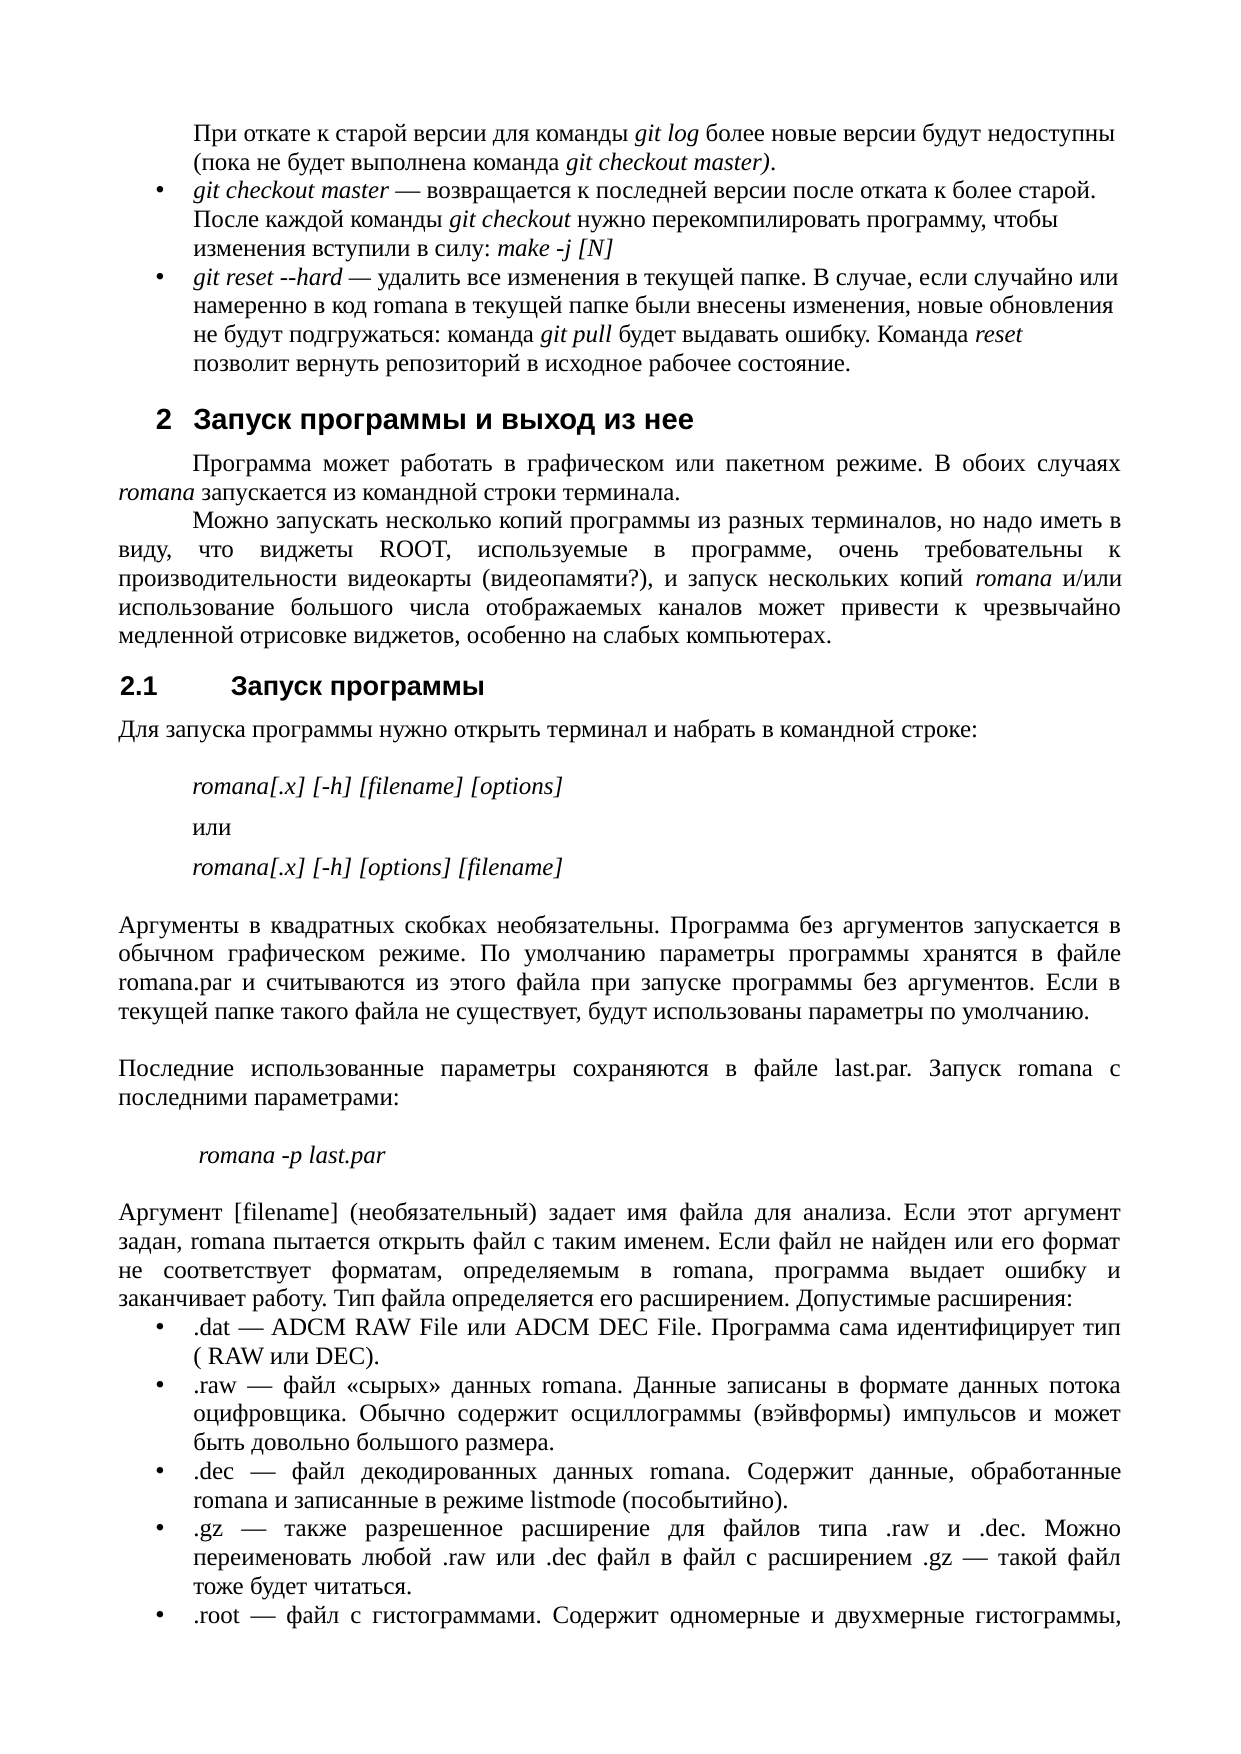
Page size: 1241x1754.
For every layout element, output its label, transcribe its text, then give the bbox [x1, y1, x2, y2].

list .dat — ADCM RAW File или ADCM DEC File. Программа сама идентифицирует тип ( RAW или DEC). [156, 1312, 1122, 1370]
text Аргумент [filename] (необязательный) задает имя файла для анализа. Если этот аргумент задан, romana пытается открыть файл с таким именем. Если файл не найден или его формат не соответствует форматам, определяемым в romana, программа выдает ошибку и заканчивает работу. Тип файла определяется его расширением. Допустимые расширения: [118, 1197, 1122, 1312]
list .dec — файл декодированных данных romana. Содержит данные, обработанные romana и записанные в режиме listmode (пособытийно). [156, 1456, 1122, 1513]
list git reset --hard — удалить все изменения в текущей папке. В случае, если случайно или намеренно в код romana в текущей папке были внесены изменения, новые обновления не будут подгружаться: команда git pull будет выдавать ошибку. Команда reset позволит вернуть репозиторий в исходное рабочее состояние. [156, 262, 1122, 377]
list При откате к старой версии для команды git log более новые версии будут недоступны (пока не будет выполнена команда git checkout master). [156, 118, 1122, 176]
text Последние использованные параметры сохраняются в файле last.par. Запуск romana с последними параметрами: [118, 1053, 1122, 1111]
text Программа может работать в графическом или пакетном режиме. В обоих случаях romana запускается из командной строки терминала. [118, 448, 1122, 505]
list .raw — файл «сырых» данных romana. Данные записаны в формате данных потока оцифровщика. Обычно содержит осциллограммы (вэйвформы) импульсов и может быть довольно большого размера. [156, 1370, 1122, 1456]
subtitle Запуск программы [120, 670, 1122, 701]
subtitle Запуск программы и выход из нее [156, 402, 1122, 435]
text Для запуска программы нужно открыть терминал и набрать в командной строке: [118, 714, 1122, 742]
text romana[.x] [-h] [options] [filename] [118, 852, 1122, 881]
text romana -p last.par [118, 1140, 1122, 1168]
list После каждой команды git checkout нужно перекомпилировать программу, чтобы изменения вступили в силу: make -j [N] [156, 204, 1122, 262]
list .gz — также разрешенное расширение для файлов типа .raw и .dec. Можно переименовать любой .raw или .dec файл в файл с расширением .gz — такой файл тоже будет читаться. [156, 1513, 1122, 1600]
text или [118, 812, 1122, 841]
text Можно запускать несколько копий программы из разных терминалов, но надо иметь в виду, что виджеты ROOT, используемые в программе, очень требовательны к производительности видеокарты (видеопамяти?), и запуск нескольких копий romana и/или использование большого числа отображаемых каналов может привести к чрезвычайно медленной отрисовке виджетов, особенно на слабых компьютерах. [118, 505, 1122, 649]
list .root — файл с гистограммами. Содержит одномерные и двухмерные гистограммы, [156, 1600, 1122, 1628]
text Аргументы в квадратных скобках необязательны. Программа без аргументов запускается в обычном графическом режиме. По умолчанию параметры программы хранятся в файле romana.par и считываются из этого файла при запуске программы без аргументов. Если в текущей папке такого файла не существует, будут использованы параметры по умолчанию. [118, 910, 1122, 1025]
list git checkout master — возвращается к последней версии после отката к более старой. [156, 176, 1122, 204]
text romana[.x] [-h] [filename] [options] [118, 771, 1122, 800]
